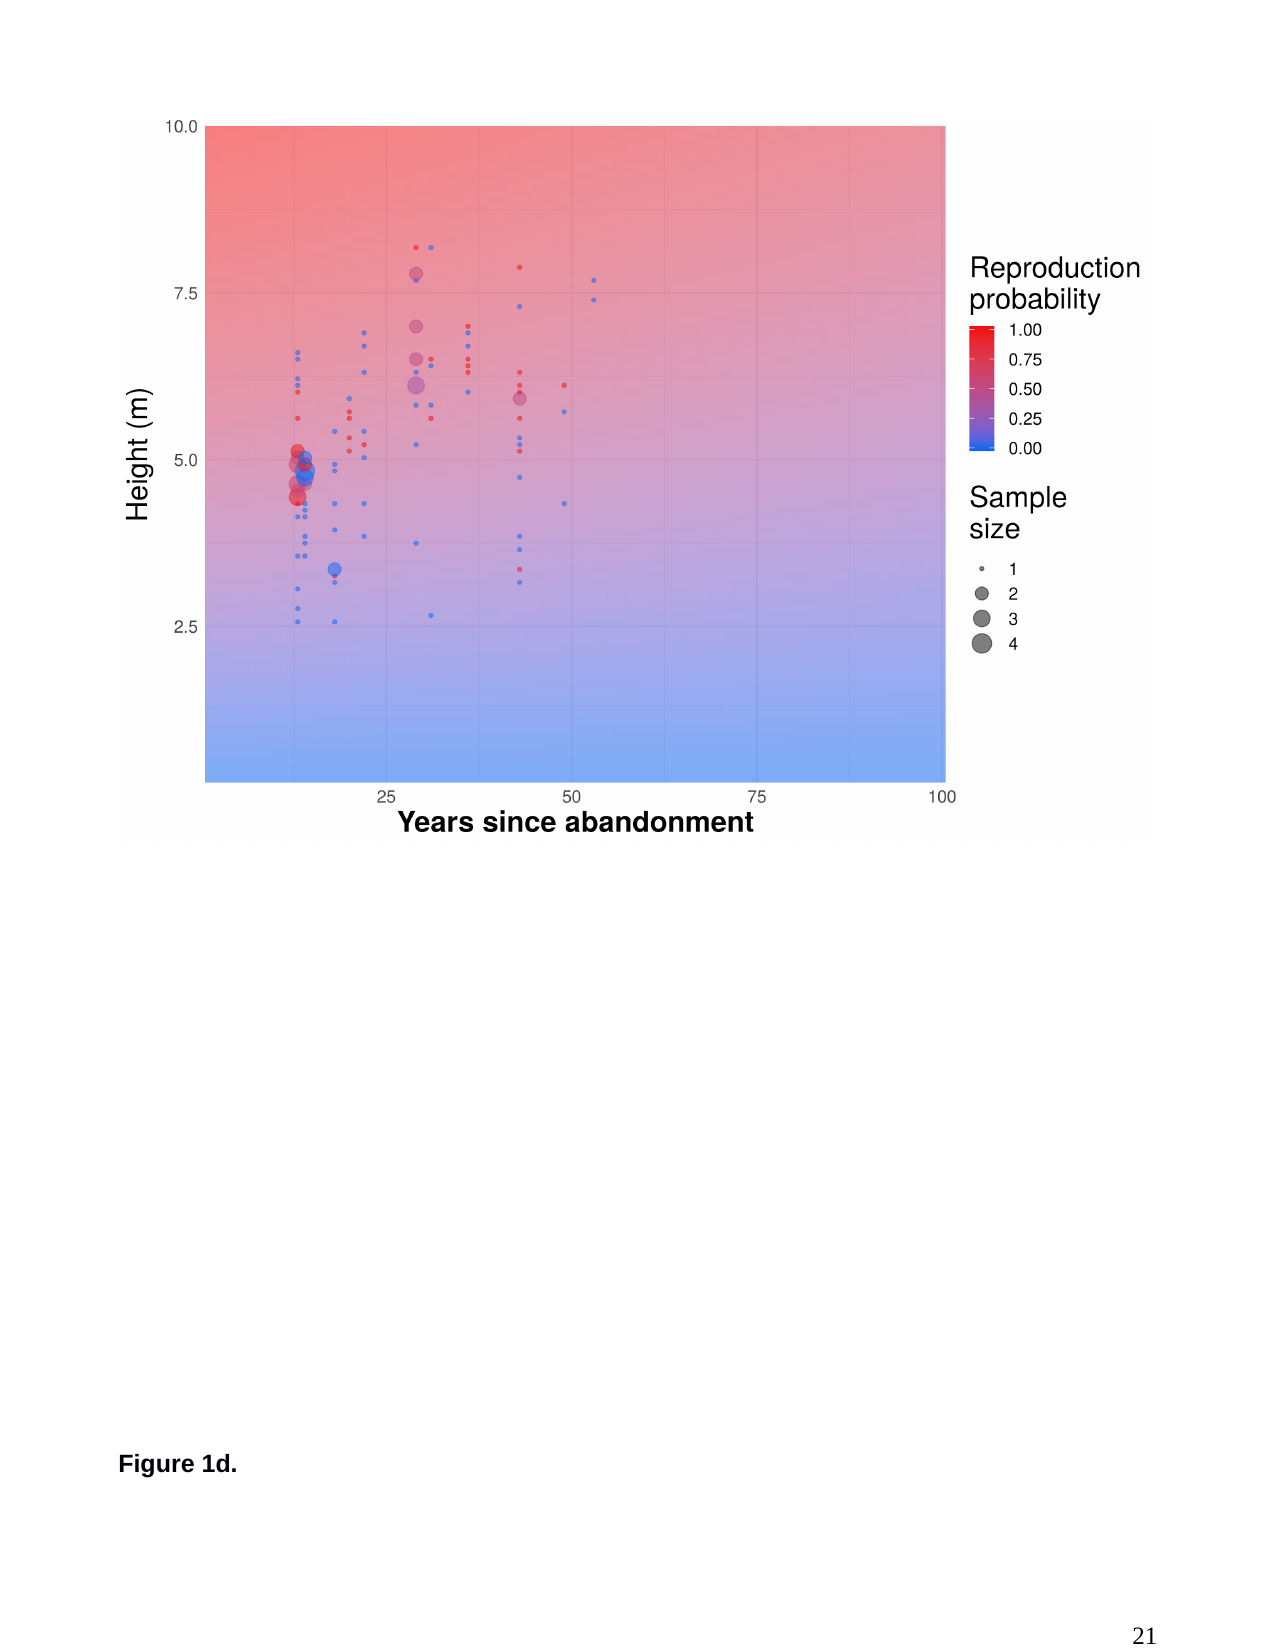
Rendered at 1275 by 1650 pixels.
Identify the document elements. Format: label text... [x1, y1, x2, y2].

picture [118, 118, 1157, 846]
text Figure 1d. [118, 1449, 1157, 1478]
